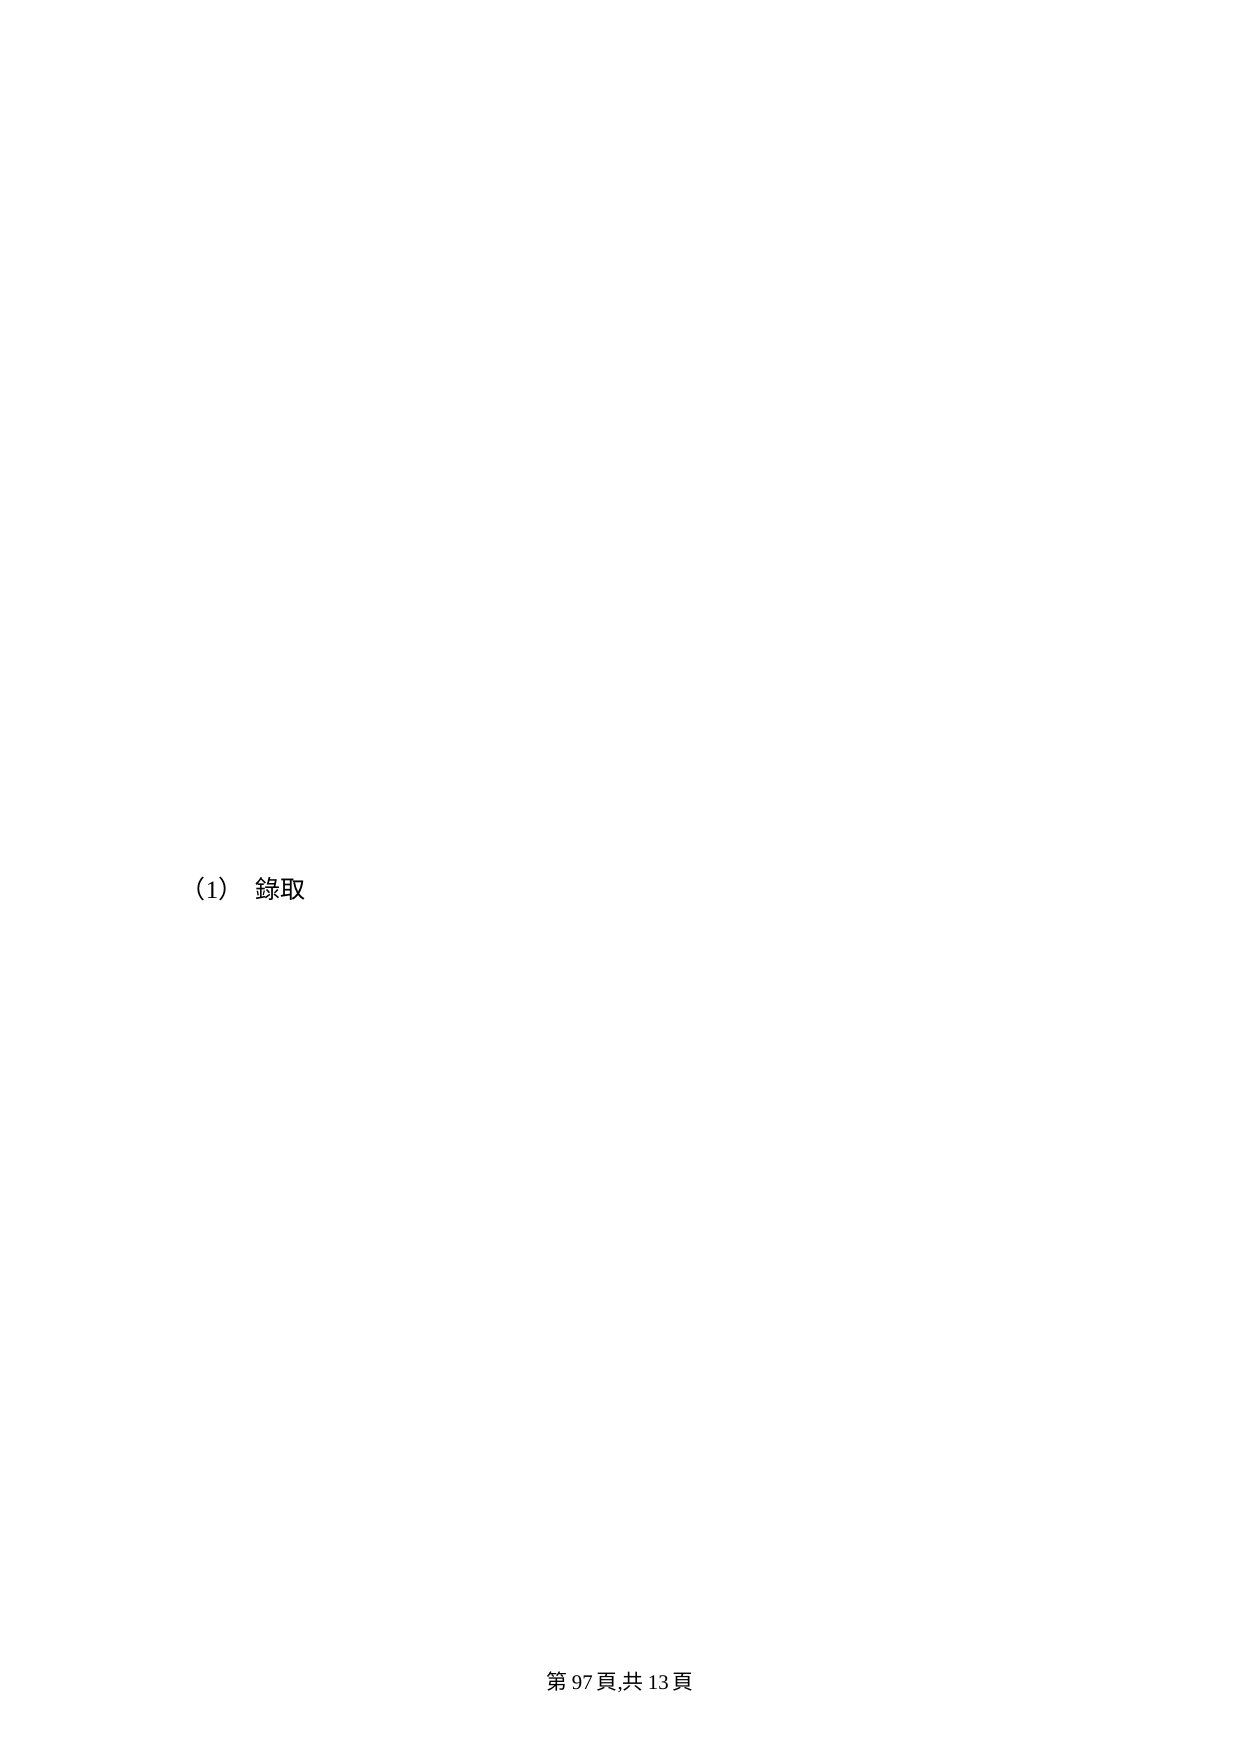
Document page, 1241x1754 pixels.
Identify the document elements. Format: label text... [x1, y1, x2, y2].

list 錄取 [181, 846, 1122, 908]
